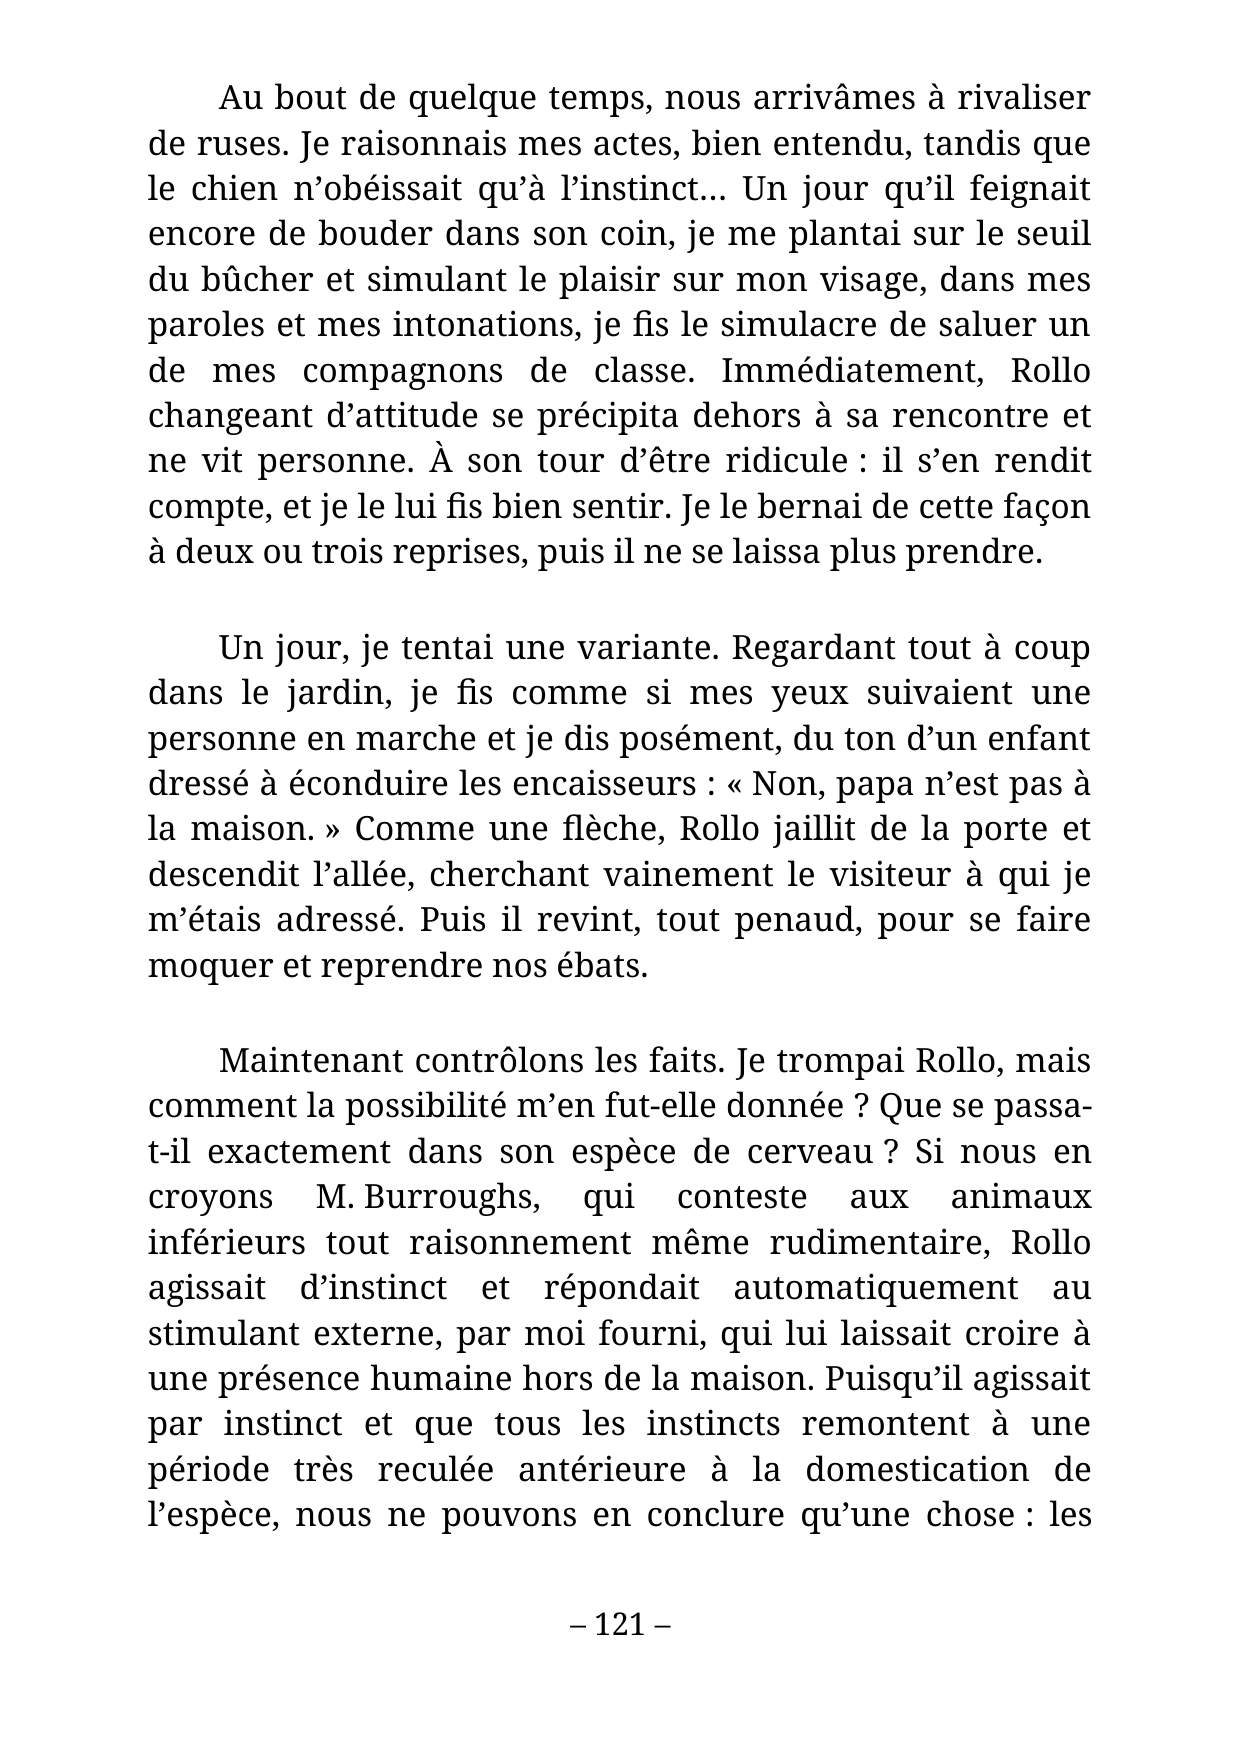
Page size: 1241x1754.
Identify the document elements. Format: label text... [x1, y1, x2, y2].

text Maintenant contrôlons les faits. Je trompai Rollo, mais comment la possibilité m’en fut-elle donnée ? Que se passa-t-il exactement dans son espèce de cerveau ? Si nous en croyons M. Burroughs, qui conteste aux animaux inférieurs tout raisonnement même rudimentaire, Rollo agissait d’instinct et répondait automatiquement au stimulant externe, par moi fourni, qui lui laissait croire à une présence humaine hors de la maison. Puisqu’il agissait par instinct et que tous les instincts remontent à une période très reculée antérieure à la domestication de l’espèce, nous ne pouvons en conclure qu’une chose : les [148, 1037, 1092, 1536]
text Un jour, je tentai une variante. Regardant tout à coup dans le jardin, je fis comme si mes yeux suivaient une personne en marche et je dis posément, du ton d’un enfant dressé à éconduire les encaisseurs : « Non, papa n’est pas à la maison. » Comme une flèche, Rollo jaillit de la porte et descendit l’allée, cherchant vainement le visiteur à qui je m’étais adressé. Puis il revint, tout penaud, pour se faire moquer et reprendre nos ébats. [148, 623, 1092, 987]
text Au bout de quelque temps, nous arrivâmes à rivaliser de ruses. Je raisonnais mes actes, bien entendu, tandis que le chien n’obéissait qu’à l’instinct… Un jour qu’il feignait encore de bouder dans son coin, je me plantai sur le seuil du bûcher et simulant le plaisir sur mon visage, dans mes paroles et mes intonations, je fis le simulacre de saluer un de mes compagnons de classe. Immédiatement, Rollo changeant d’attitude se précipita dehors à sa rencontre et ne vit personne. À son tour d’être ridicule : il s’en rendit compte, et je le lui fis bien sentir. Je le bernai de cette façon à deux ou trois reprises, puis il ne se laissa plus prendre. [148, 74, 1092, 573]
